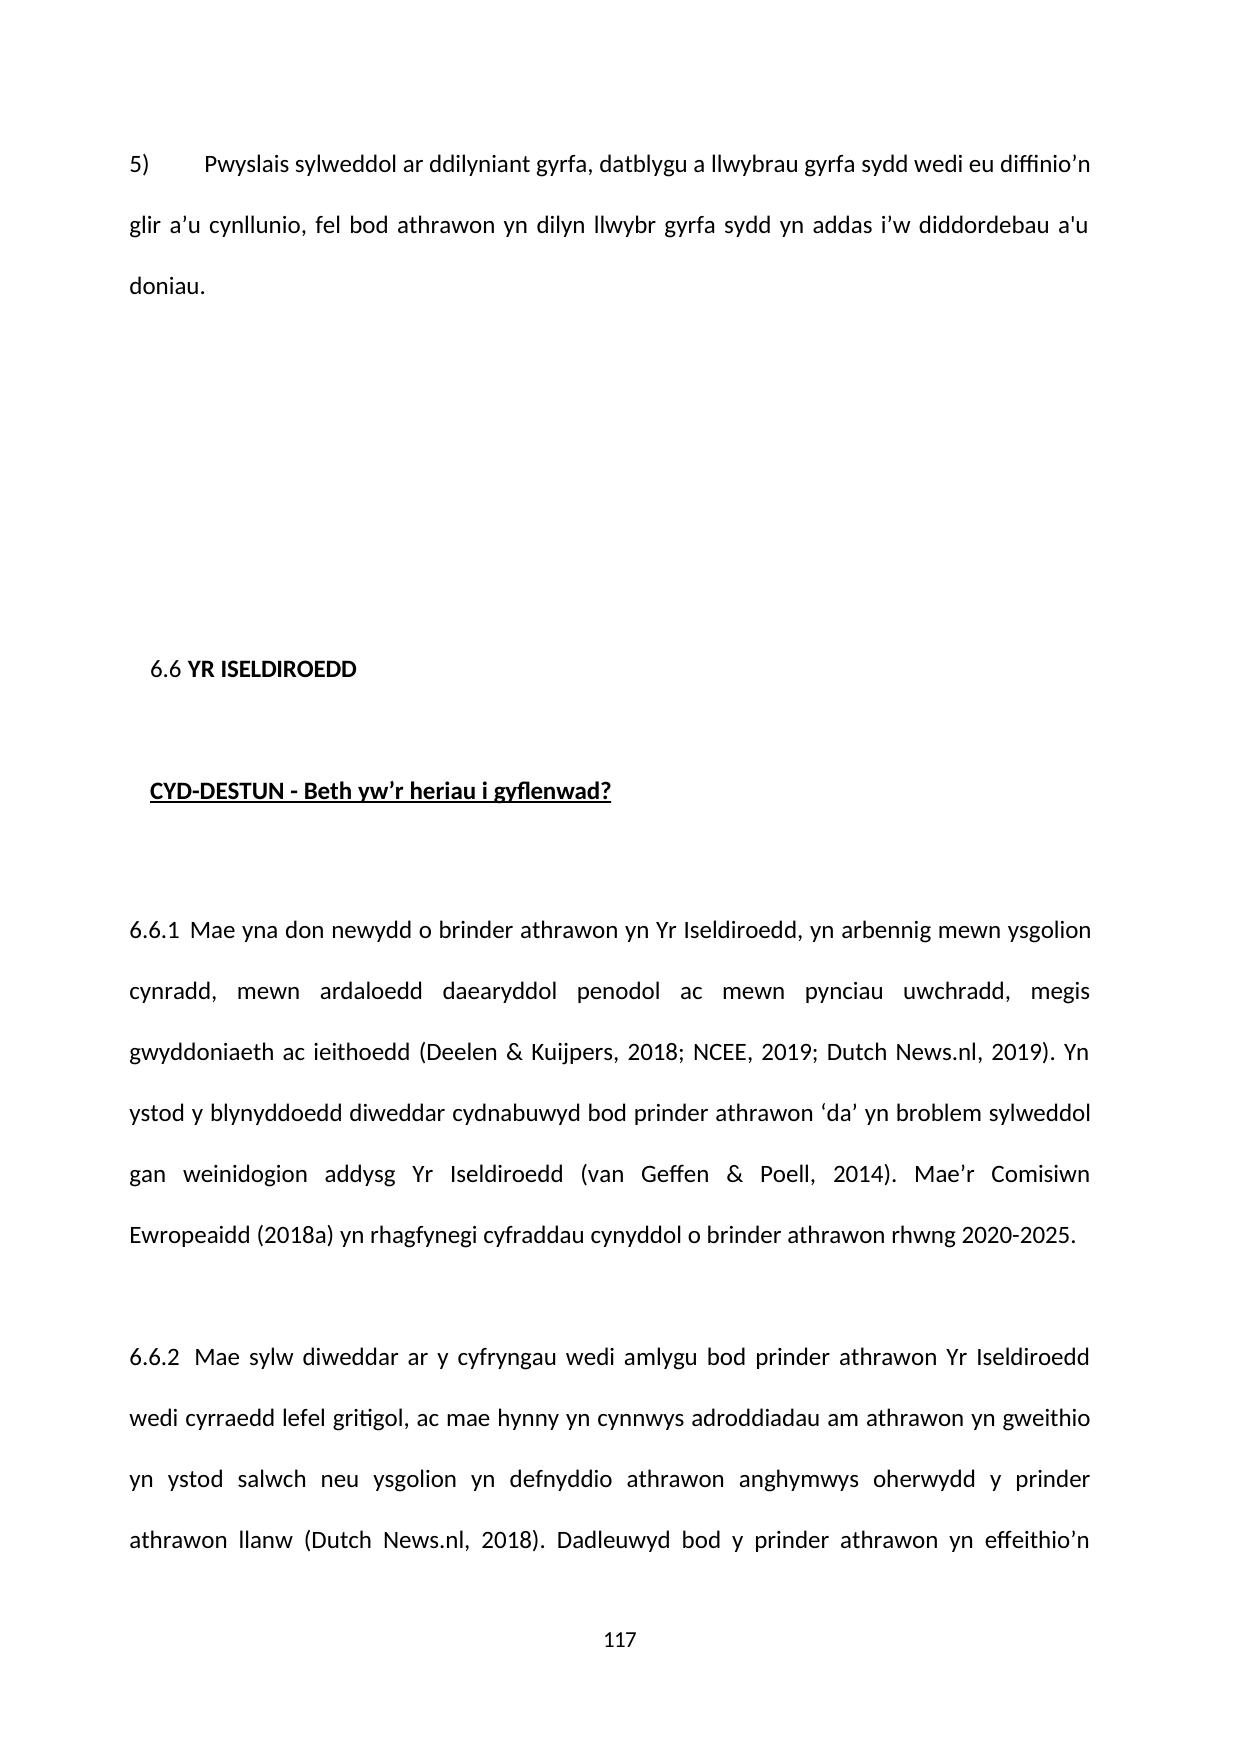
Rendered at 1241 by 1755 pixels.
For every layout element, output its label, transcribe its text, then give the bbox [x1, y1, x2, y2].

list YR ISELDIROEDD [150, 653, 1103, 683]
list Pwyslais sylweddol ar ddilyniant gyrfa, datblygu a llwybrau gyrfa sydd wedi eu diffinio’n glir a’u cynllunio, fel bod athrawon yn dilyn llwybr gyrfa sydd yn addas i’w diddordebau a'u doniau. [129, 148, 1091, 301]
subtitle CYD-DESTUN - Beth yw’r heriau i gyflenwad? [150, 775, 1103, 806]
list Mae yna don newydd o brinder athrawon yn Yr Iseldiroedd, yn arbennig mewn ysgolion cynradd, mewn ardaloedd daearyddol penodol ac mewn pynciau uwchradd, megis gwyddoniaeth ac ieithoedd (Deelen & Kuijpers, 2018; NCEE, 2019; Dutch News.nl, 2019). Yn ystod y blynyddoedd diweddar cydnabuwyd bod prinder athrawon ‘da’ yn broblem sylweddol gan weinidogion addysg Yr Iseldiroedd (van Geffen & Poell, 2014). Mae’r Comisiwn Ewropeaidd (2018a) yn rhagfynegi cyfraddau cynyddol o brinder athrawon rhwng 2020-2025. [129, 914, 1091, 1250]
list Mae sylw diweddar ar y cyfryngau wedi amlygu bod prinder athrawon Yr Iseldiroedd wedi cyrraedd lefel gritigol, ac mae hynny yn cynnwys adroddiadau am athrawon yn gweithio yn ystod salwch neu ysgolion yn defnyddio athrawon anghymwys oherwydd y prinder athrawon llanw (Dutch News.nl, 2018). Dadleuwyd bod y prinder athrawon yn effeithio’n [129, 1341, 1091, 1555]
